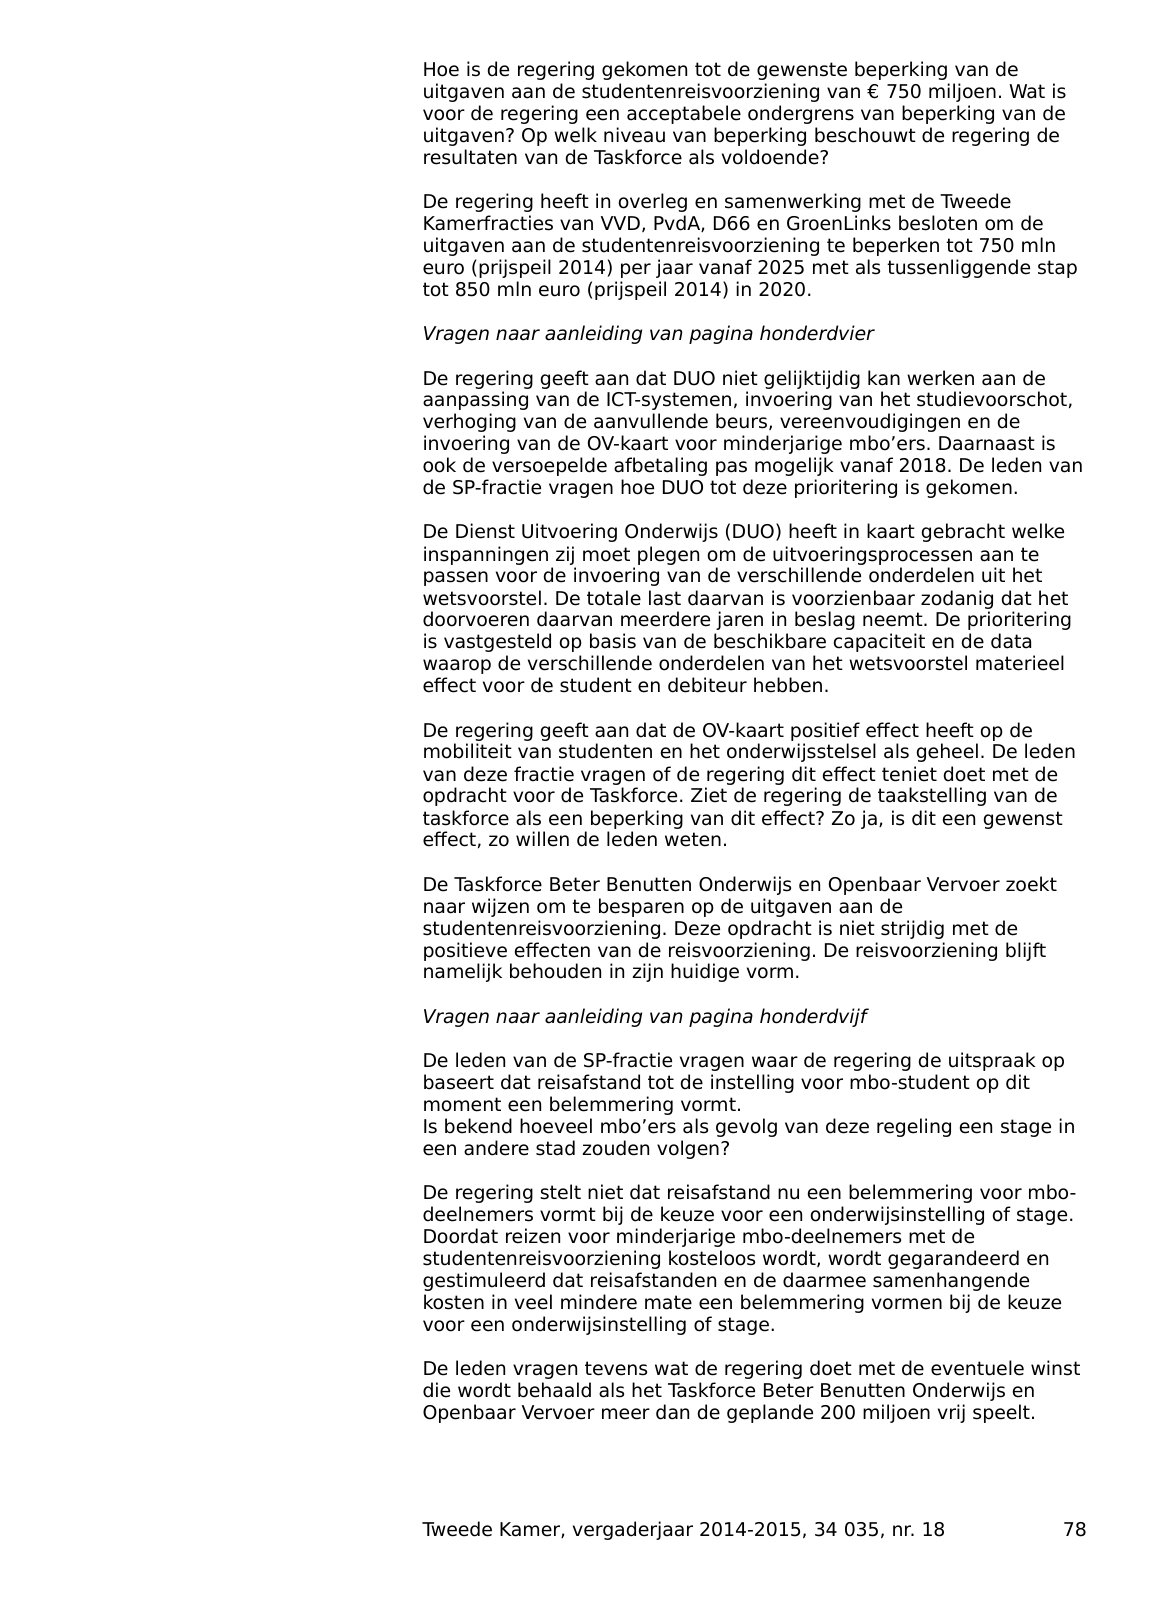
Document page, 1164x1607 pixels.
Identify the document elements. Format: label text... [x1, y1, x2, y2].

text Hoe is de regering gekomen tot de gewenste beperking van de uitgaven aan de studentenreisvoorziening van € 750 miljoen. Wat is voor de regering een acceptabele ondergrens van beperking van de uitgaven? Op welk niveau van beperking beschouwt de regering de resultaten van de Taskforce als voldoende? [422, 59, 1087, 169]
text Is bekend hoeveel mbo’ers als gevolg van deze regeling een stage in een andere stad zouden volgen? [422, 1116, 1087, 1160]
text De Taskforce Beter Benutten Onderwijs en Openbaar Vervoer zoekt naar wijzen om te besparen op de uitgaven aan de studentenreisvoorziening. Deze opdracht is niet strijdig met de positieve effecten van de reisvoorziening. De reisvoorziening blijft namelijk behouden in zijn huidige vorm. [422, 873, 1087, 983]
text De regering heeft in overleg en samenwerking met de Tweede Kamerfracties van VVD, PvdA, D66 en GroenLinks besloten om de uitgaven aan de studentenreisvoorziening te beperken tot 750 mln euro (prijspeil 2014) per jaar vanaf 2025 met als tussenliggende stap tot 850 mln euro (prijspeil 2014) in 2020. [422, 191, 1087, 301]
text De Dienst Uitvoering Onderwijs (DUO) heeft in kaart gebracht welke inspanningen zij moet plegen om de uitvoeringsprocessen aan te passen voor de invoering van de verschillende onderdelen uit het wetsvoorstel. De totale last daarvan is voorzienbaar zodanig dat het doorvoeren daarvan meerdere jaren in beslag neemt. De prioritering is vastgesteld op basis van de beschikbare capaciteit en de data waarop de verschillende onderdelen van het wetsvoorstel materieel effect voor de student en debiteur hebben. [422, 521, 1087, 697]
text De regering geeft aan dat de OV-kaart positief effect heeft op de mobiliteit van studenten en het onderwijsstelsel als geheel. De leden van deze fractie vragen of de regering dit effect teniet doet met de opdracht voor de Taskforce. Ziet de regering de taakstelling van de taskforce als een beperking van dit effect? Zo ja, is dit een gewenst effect, zo willen de leden weten. [422, 719, 1087, 851]
text De regering stelt niet dat reisafstand nu een belemmering voor mbo-deelnemers vormt bij de keuze voor een onderwijsinstelling of stage. Doordat reizen voor minderjarige mbo-deelnemers met de studentenreisvoorziening kosteloos wordt, wordt gegarandeerd en gestimuleerd dat reisafstanden en de daarmee samenhangende kosten in veel mindere mate een belemmering vormen bij de keuze voor een onderwijsinstelling of stage. [422, 1182, 1087, 1336]
subtitle Vragen naar aanleiding van pagina honderdvier [422, 323, 1087, 345]
text De leden van de SP-fractie vragen waar de regering de uitspraak op baseert dat reisafstand tot de instelling voor mbo-student op dit moment een belemmering vormt. [422, 1050, 1087, 1116]
subtitle Vragen naar aanleiding van pagina honderdvijf [422, 1006, 1087, 1028]
text De leden vragen tevens wat de regering doet met de eventuele winst die wordt behaald als het Taskforce Beter Benutten Onderwijs en Openbaar Vervoer meer dan de geplande 200 miljoen vrij speelt. [422, 1358, 1087, 1424]
text De regering geeft aan dat DUO niet gelijktijdig kan werken aan de aanpassing van de ICT-systemen, invoering van het studievoorschot, verhoging van de aanvullende beurs, vereenvoudigingen en de invoering van de OV-kaart voor minderjarige mbo’ers. Daarnaast is ook de versoepelde afbetaling pas mogelijk vanaf 2018. De leden van de SP-fractie vragen hoe DUO tot deze prioritering is gekomen. [422, 367, 1087, 499]
